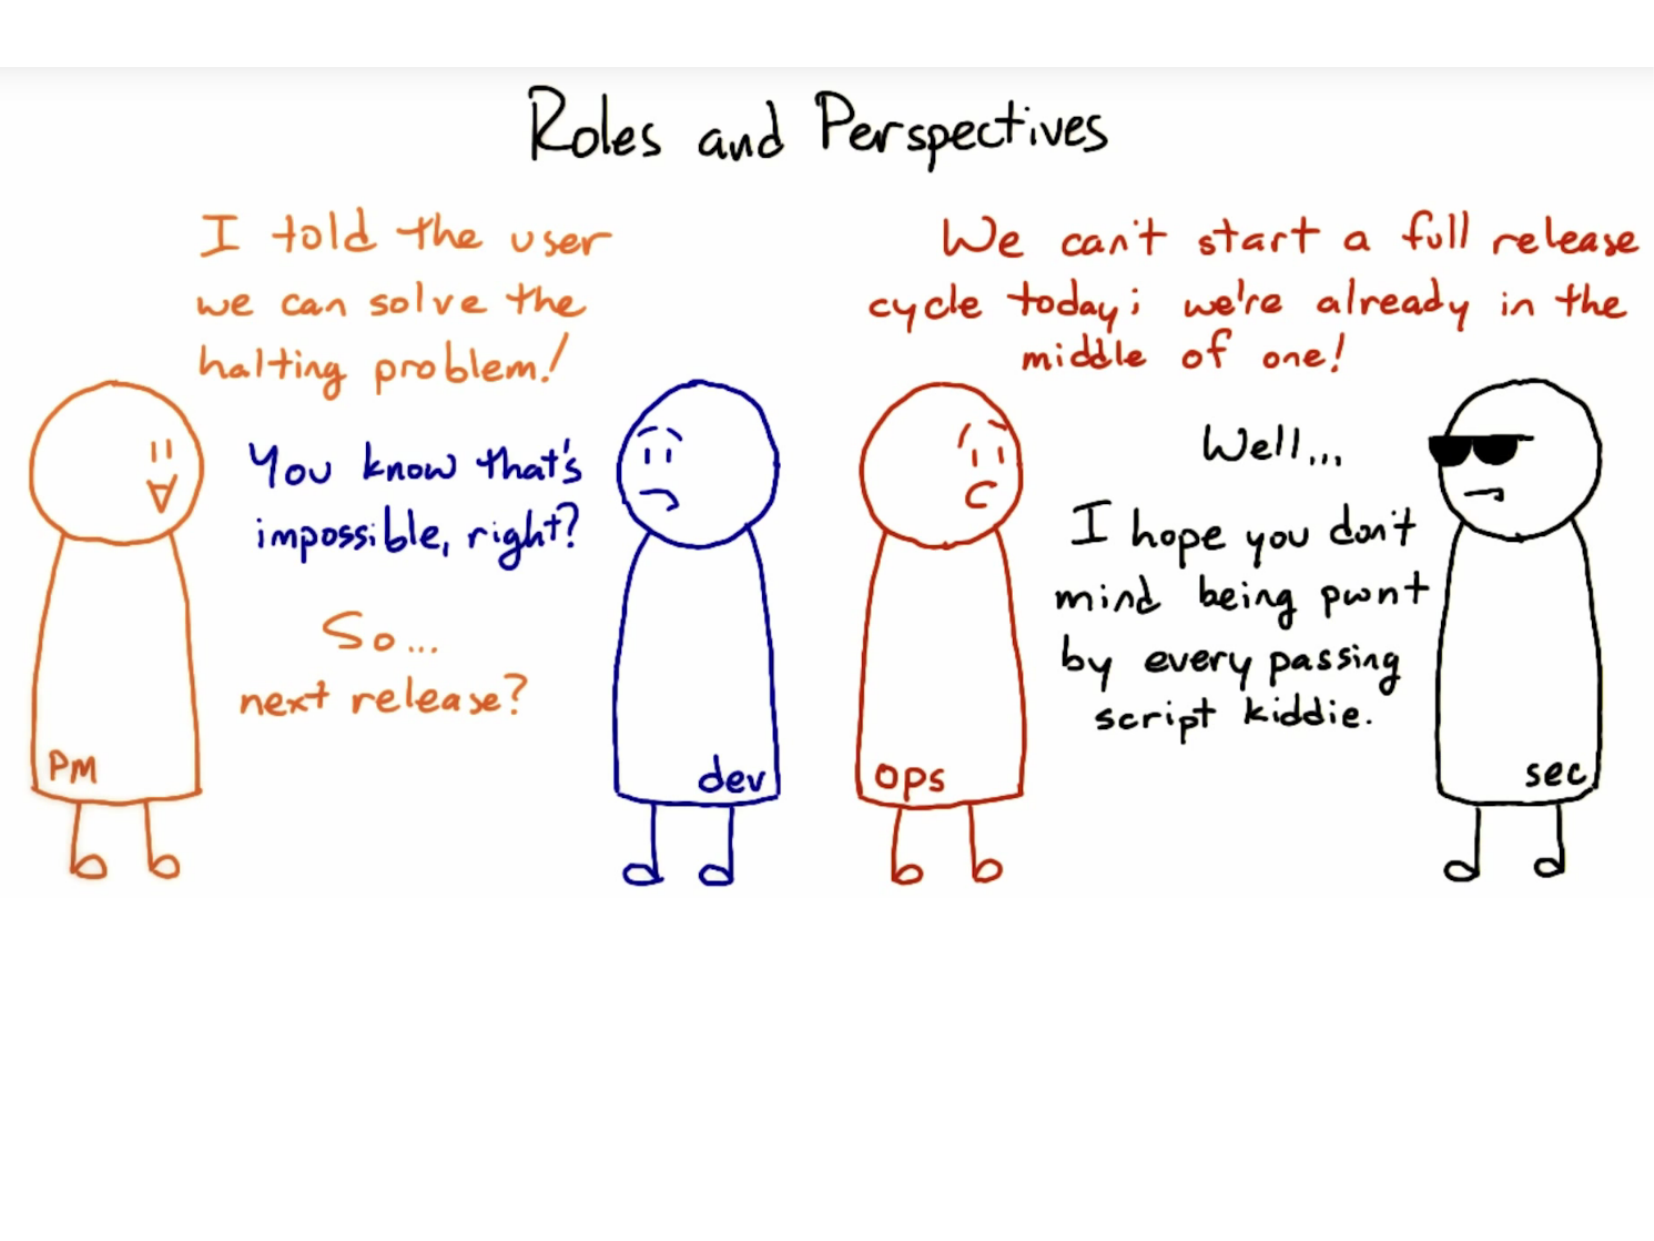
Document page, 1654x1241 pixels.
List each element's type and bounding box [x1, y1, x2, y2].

picture [0, 67, 1654, 898]
